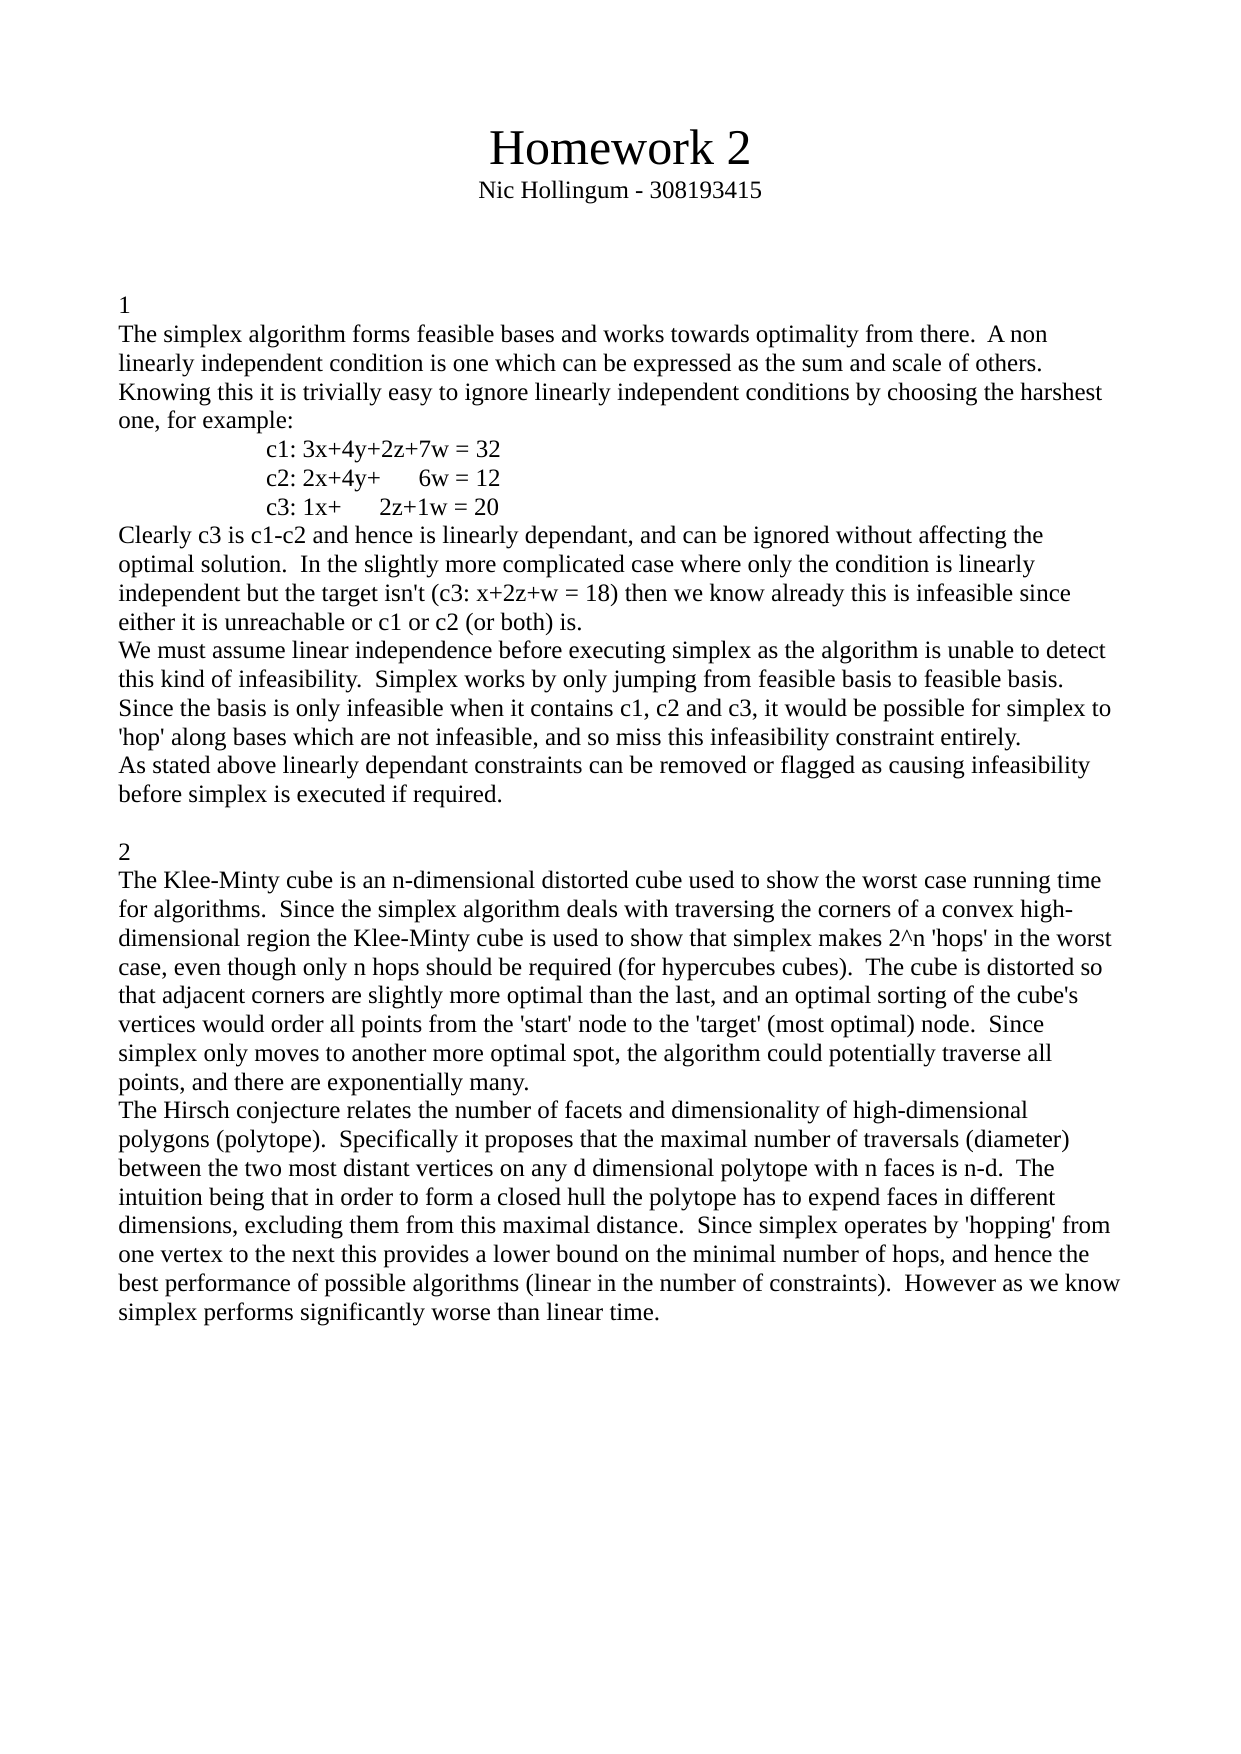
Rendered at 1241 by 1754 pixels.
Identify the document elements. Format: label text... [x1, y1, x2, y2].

text The simplex algorithm forms feasible bases and works towards optimality from there. A non linearly independent condition is one which can be expressed as the sum and scale of others. Knowing this it is trivially easy to ignore linearly independent conditions by choosing the harshest one, for example: [118, 319, 1122, 434]
text As stated above linearly dependant constraints can be removed or flagged as causing infeasibility before simplex is executed if required. [118, 751, 1122, 808]
text Nic Hollingum - 308193415 [118, 176, 1122, 204]
text c2: 2x+4y+ 6w = 12 [118, 463, 1122, 492]
text 2 [118, 837, 1122, 866]
text Homework 2 [118, 118, 1122, 176]
text c1: 3x+4y+2z+7w = 32 [118, 434, 1122, 463]
text Clearly c3 is c1-c2 and hence is linearly dependant, and can be ignored without affecting the optimal solution. In the slightly more complicated case where only the condition is linearly independent but the target isn't (c3: x+2z+w = 18) then we know already this is infeasible since either it is unreachable or c1 or c2 (or both) is. [118, 521, 1122, 636]
text c3: 1x+ 2z+1w = 20 [118, 492, 1122, 521]
text We must assume linear independence before executing simplex as the algorithm is unable to detect this kind of infeasibility. Simplex works by only jumping from feasible basis to feasible basis. Since the basis is only infeasible when it contains c1, c2 and c3, it would be possible for simplex to 'hop' along bases which are not infeasible, and so miss this infeasibility constraint entirely. [118, 636, 1122, 751]
text The Hirsch conjecture relates the number of facets and dimensionality of high-dimensional polygons (polytope). Specifically it proposes that the maximal number of traversals (diameter) between the two most distant vertices on any d dimensional polytope with n faces is n-d. The intuition being that in order to form a closed hull the polytope has to expend faces in different dimensions, excluding them from this maximal distance. Since simplex operates by 'hopping' from one vertex to the next this provides a lower bound on the minimal number of hops, and hence the best performance of possible algorithms (linear in the number of constraints). However as we know simplex performs significantly worse than linear time. [118, 1096, 1122, 1326]
text The Klee-Minty cube is an n-dimensional distorted cube used to show the worst case running time for algorithms. Since the simplex algorithm deals with traversing the corners of a convex high-dimensional region the Klee-Minty cube is used to show that simplex makes 2^n 'hops' in the worst case, even though only n hops should be required (for hypercubes cubes). The cube is distorted so that adjacent corners are slightly more optimal than the last, and an optimal sorting of the cube's vertices would order all points from the 'start' node to the 'target' (most optimal) node. Since simplex only moves to another more optimal spot, the algorithm could potentially traverse all points, and there are exponentially many. [118, 866, 1122, 1096]
text 1 [118, 291, 1122, 319]
